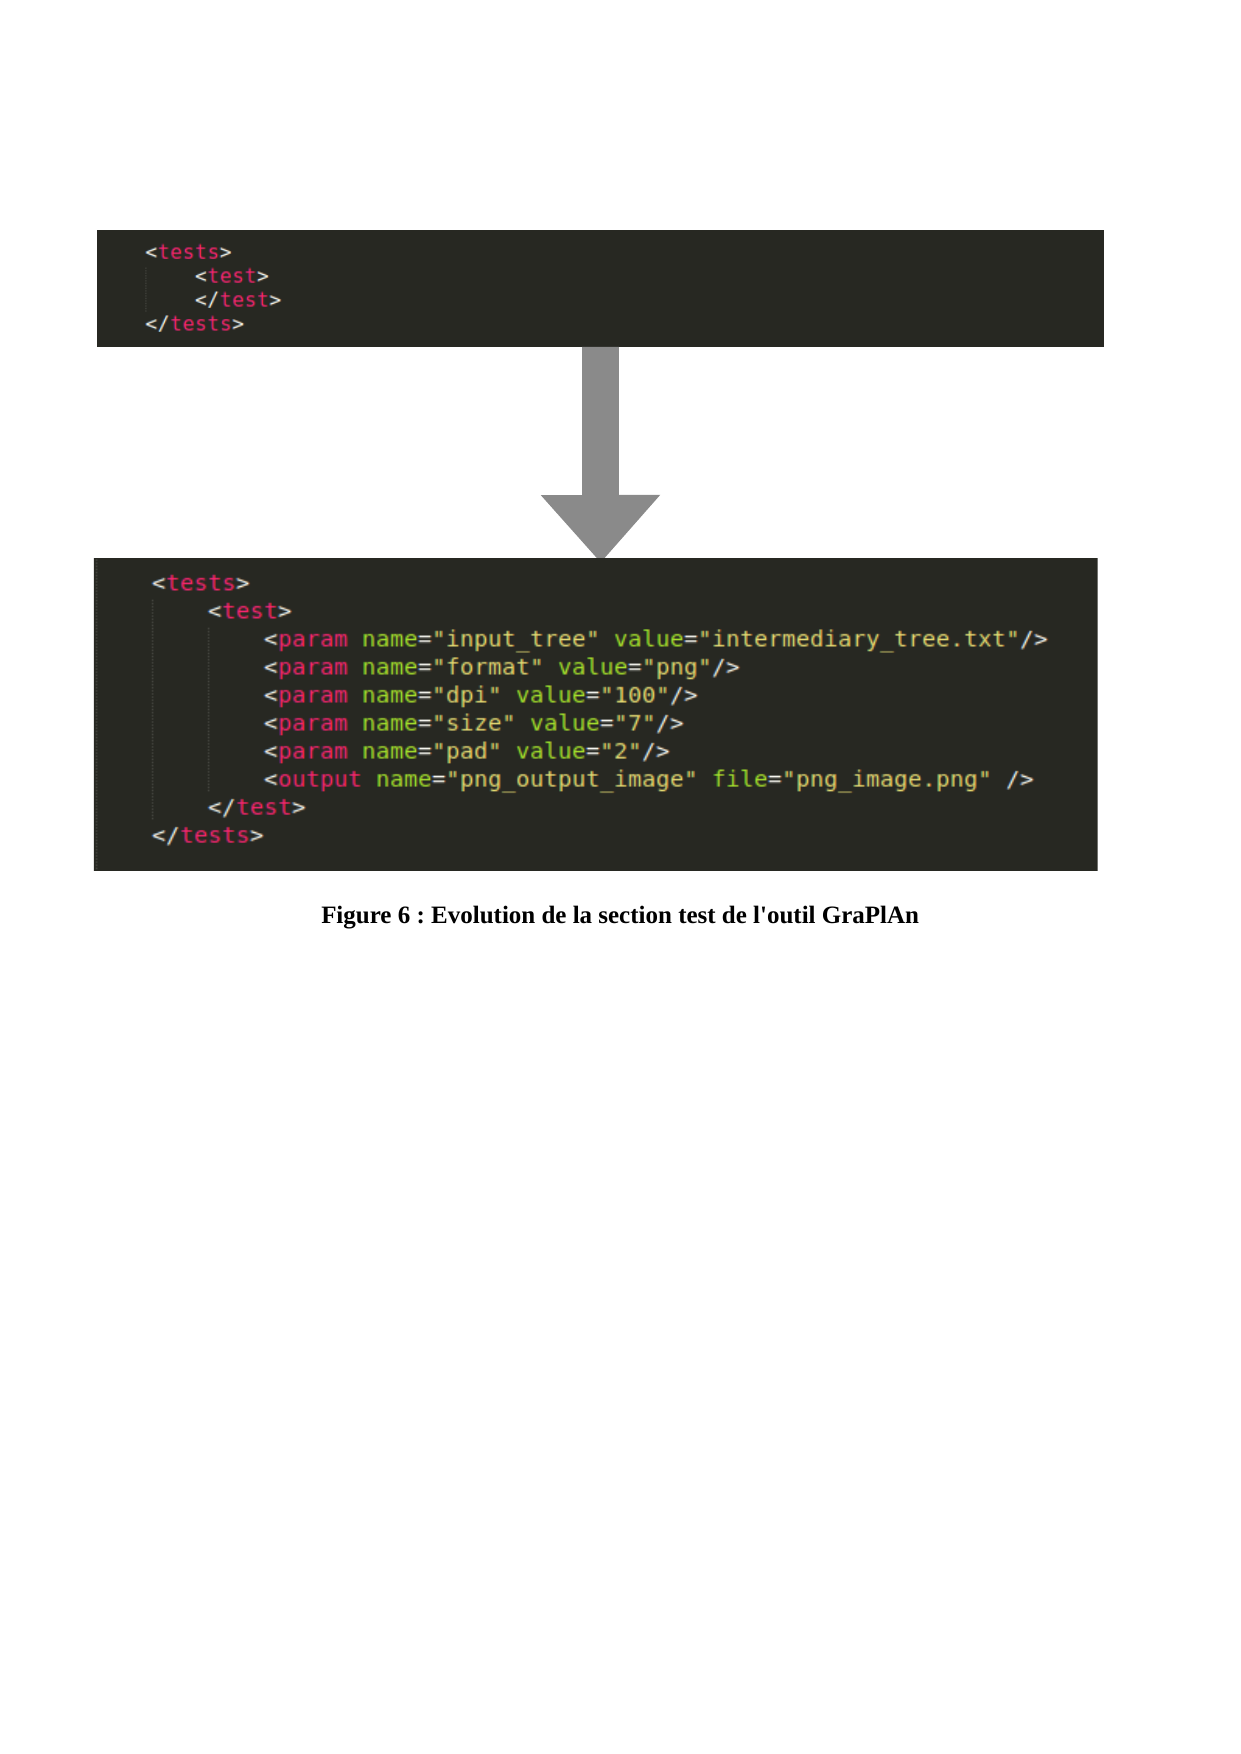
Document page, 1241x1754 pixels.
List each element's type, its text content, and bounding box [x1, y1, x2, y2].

text Figure 6 : Evolution de la section test de l'outil GraPlAn [118, 900, 1122, 928]
picture [93, 558, 1098, 871]
picture [97, 230, 1104, 347]
